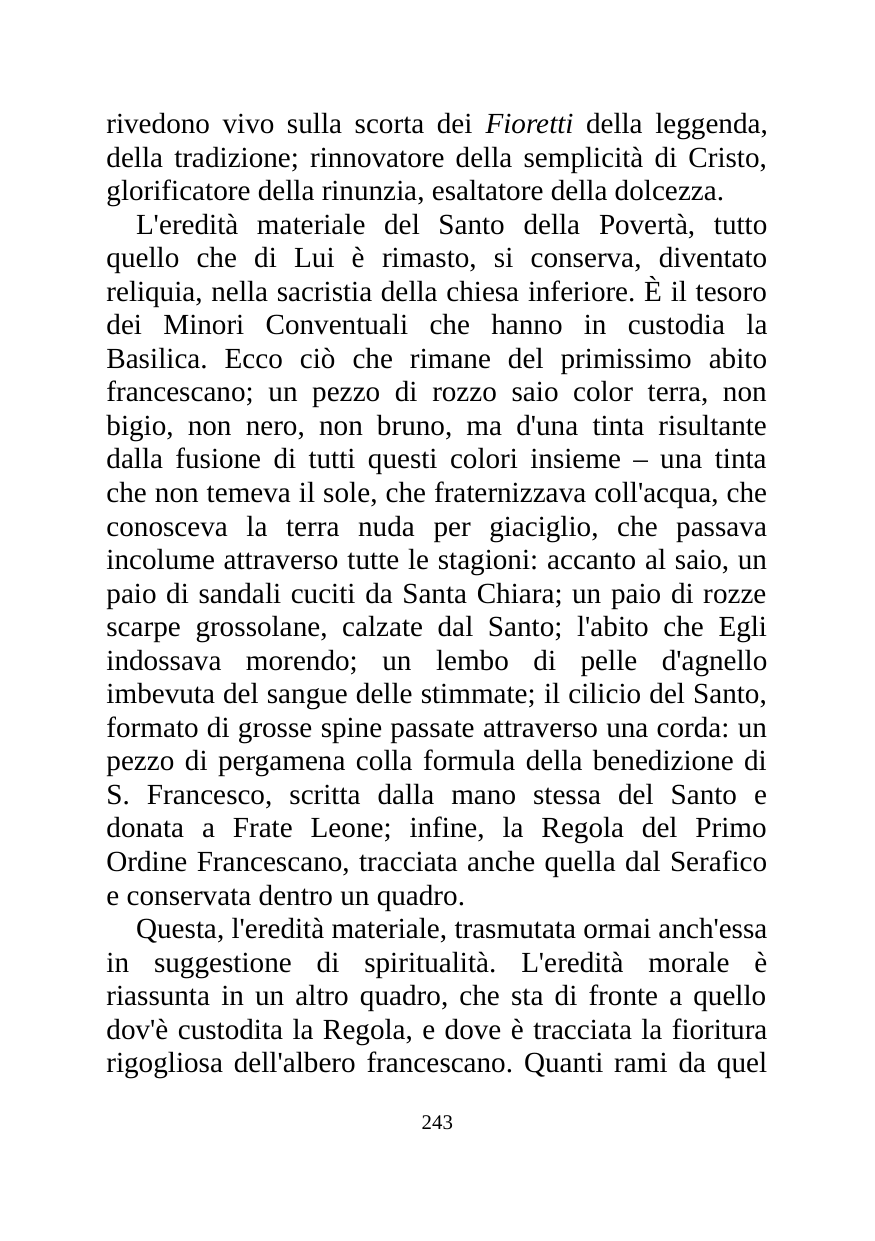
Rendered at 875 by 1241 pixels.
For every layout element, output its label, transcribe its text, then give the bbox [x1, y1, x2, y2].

text Questa, l'eredità materiale, trasmutata ormai anch'essa in suggestione di spiritualità. L'eredità morale è riassunta in un altro quadro, che sta di fronte a quello dov'è custodita la Regola, e dove è tracciata la fioritura rigogliosa dell'albero francescano. Quanti rami da quel [106, 911, 768, 1079]
text L'eredità materiale del Santo della Povertà, tutto quello che di Lui è rimasto, si conserva, diventato reliquia, nella sacristia della chiesa inferiore. È il tesoro dei Minori Conventuali che hanno in custodia la Basilica. Ecco ciò che rimane del primissimo abito francescano; un pezzo di rozzo saio color terra, non bigio, non nero, non bruno, ma d'una tinta risultante dalla fusione di tutti questi colori insieme – una tinta che non temeva il sole, che fraternizzava coll'acqua, che conosceva la terra nuda per giaciglio, che passava incolume attraverso tutte le stagioni: accanto al saio, un paio di sandali cuciti da Santa Chiara; un paio di rozze scarpe grossolane, calzate dal Santo; l'abito che Egli indossava morendo; un lembo di pelle d'agnello imbevuta del sangue delle stimmate; il cilicio del Santo, formato di grosse spine passate attraverso una corda: un pezzo di pergamena colla formula della benedizione di S. Francesco, scritta dalla mano stessa del Santo e donata a Frate Leone; infine, la Regola del Primo Ordine Francescano, tracciata anche quella dal Serafico e conservata dentro un quadro. [106, 207, 768, 911]
text rivedono vivo sulla scorta dei Fioretti della leggenda, della tradizione; rinnovatore della semplicità di Cristo, glorificatore della rinunzia, esaltatore della dolcezza. [106, 106, 768, 207]
